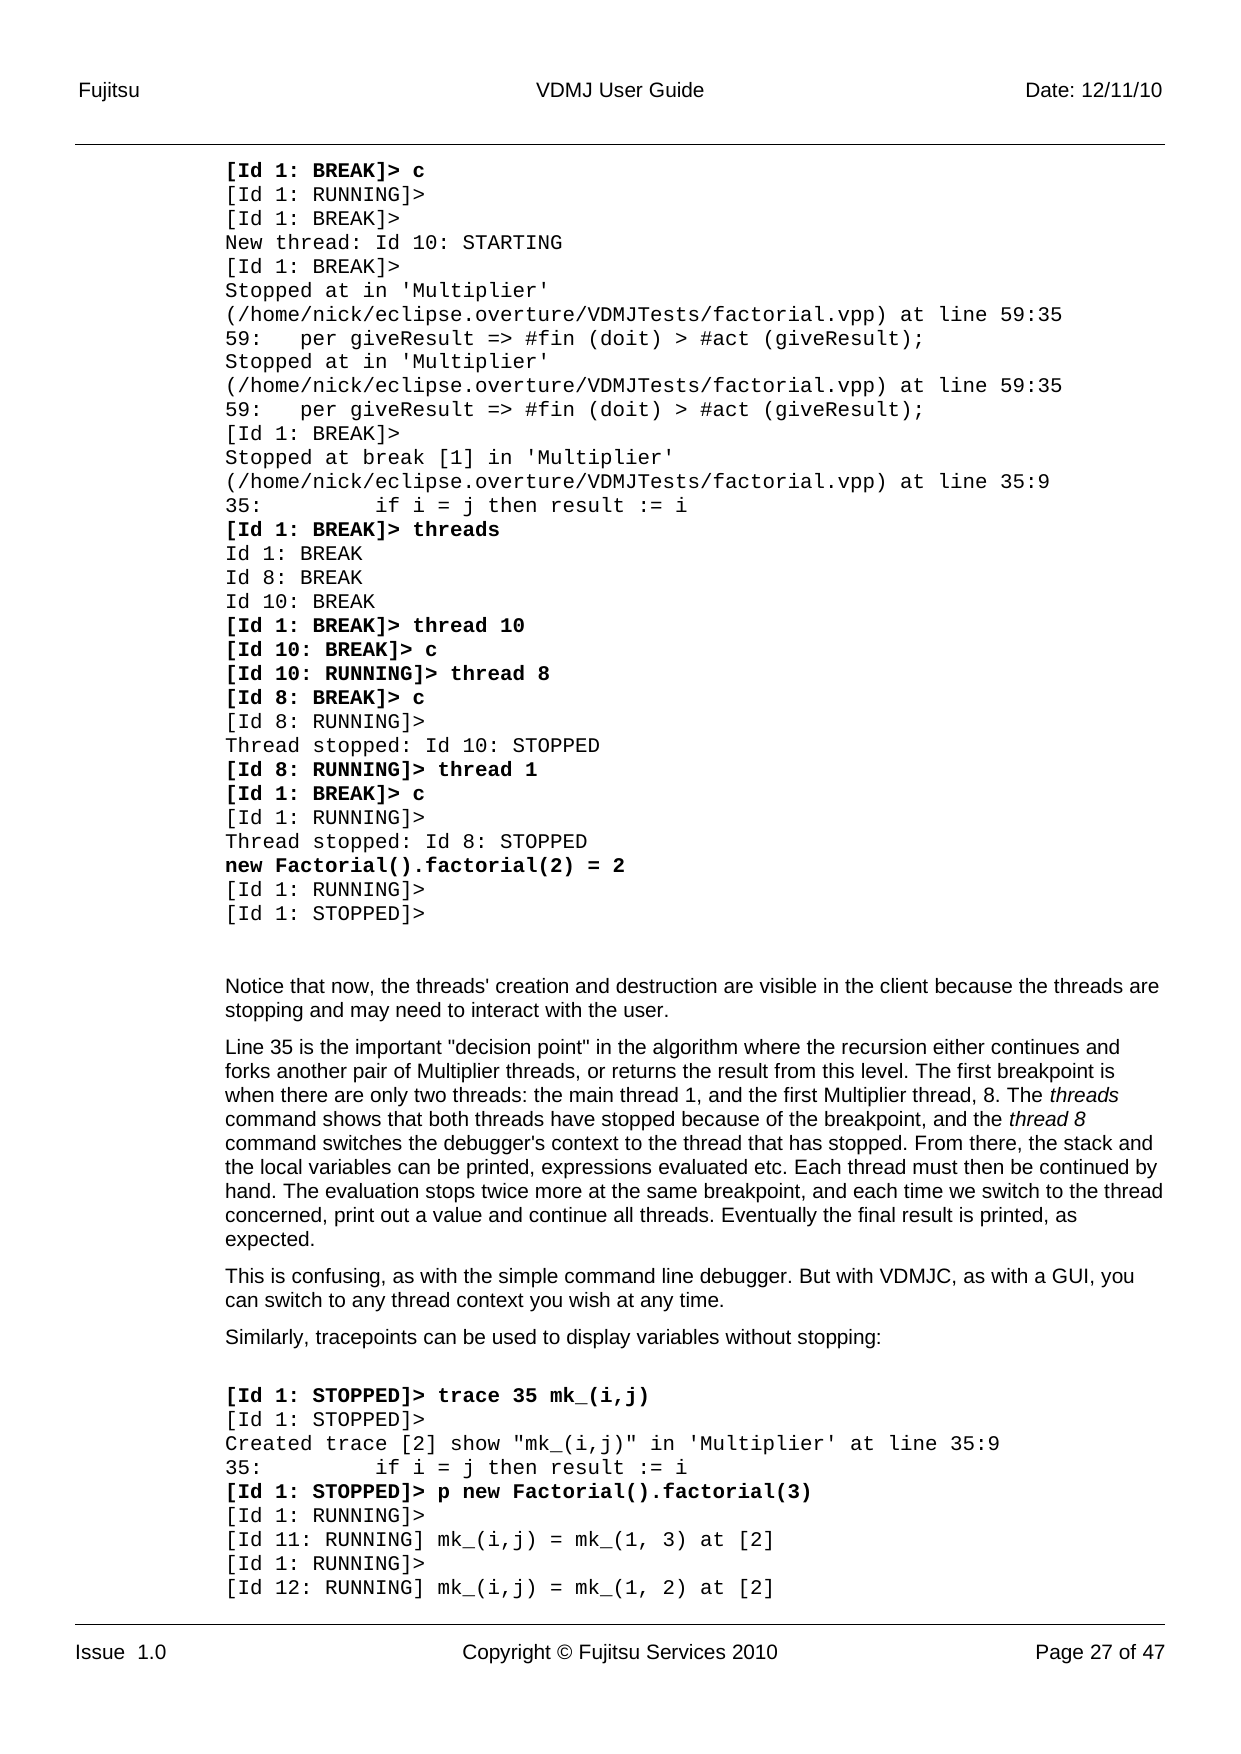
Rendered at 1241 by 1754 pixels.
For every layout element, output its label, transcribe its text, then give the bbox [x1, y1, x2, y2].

text [Id 1: BREAK]> c [225, 783, 1165, 807]
text [Id 1: BREAK]> [225, 256, 1165, 279]
text Similarly, tracepoints can be used to display variables without stopping: [225, 1324, 1165, 1349]
text [Id 1: RUNNING]> [225, 878, 1165, 902]
text [Id 11: RUNNING] mk_(i,j) = mk_(1, 3) at [2] [225, 1529, 1165, 1553]
text 59: per giveResult => #fin (doit) > #act (giveResult); [225, 399, 1165, 423]
text [Id 12: RUNNING] mk_(i,j) = mk_(1, 2) at [2] [225, 1577, 1165, 1601]
text [Id 10: RUNNING]> thread 8 [225, 663, 1165, 687]
text Stopped at break [1] in 'Multiplier' (/home/nick/eclipse.overture/VDMJTests/factorial.vpp) at line 35:9 [225, 447, 1165, 495]
text [Id 1: BREAK]> threads [225, 519, 1165, 543]
text 35: if i = j then result := i [225, 495, 1165, 519]
text [Id 1: STOPPED]> trace 35 mk_(i,j) [225, 1385, 1165, 1409]
text [Id 10: BREAK]> c [225, 639, 1165, 663]
text Id 1: BREAK [225, 543, 1165, 567]
text [Id 1: BREAK]> [225, 208, 1165, 232]
text Notice that now, the threads' creation and destruction are visible in the client because the threads are stopping and may need to interact with the user. [225, 974, 1165, 1022]
text [Id 8: RUNNING]> [225, 711, 1165, 735]
text Thread stopped: Id 10: STOPPED [225, 735, 1165, 759]
text Created trace [2] show "mk_(i,j)" in 'Multiplier' at line 35:9 [225, 1433, 1165, 1457]
text [Id 1: BREAK]> [225, 423, 1165, 447]
text Stopped at in 'Multiplier' (/home/nick/eclipse.overture/VDMJTests/factorial.vpp) at line 59:35 [225, 279, 1165, 327]
text [Id 1: RUNNING]> [225, 1553, 1165, 1577]
text [Id 1: STOPPED]> [225, 1409, 1165, 1433]
text New thread: Id 10: STARTING [225, 232, 1165, 256]
text [Id 1: STOPPED]> p new Factorial().factorial(3) [225, 1481, 1165, 1505]
text [Id 1: RUNNING]> [225, 184, 1165, 208]
text [Id 1: RUNNING]> [225, 1505, 1165, 1529]
text new Factorial().factorial(2) = 2 [225, 854, 1165, 878]
text 59: per giveResult => #fin (doit) > #act (giveResult); [225, 327, 1165, 351]
text [Id 1: RUNNING]> [225, 807, 1165, 831]
text Stopped at in 'Multiplier' (/home/nick/eclipse.overture/VDMJTests/factorial.vpp) at line 59:35 [225, 351, 1165, 399]
text [Id 8: BREAK]> c [225, 687, 1165, 711]
text Id 8: BREAK [225, 567, 1165, 591]
text [Id 1: BREAK]> thread 10 [225, 615, 1165, 639]
text Line 35 is the important "decision point" in the algorithm where the recursion either continues and forks another pair of Multiplier threads, or returns the result from this level. The first breakpoint is when there are only two threads: the main thread 1, and the first Multiplier thread, 8. The threads command shows that both threads have stopped because of the breakpoint, and the thread 8 command switches the debugger's context to the thread that has stopped. From there, the stack and the local variables can be printed, expressions evaluated etc. Each thread must then be continued by hand. The evaluation stops twice more at the same breakpoint, and each time we switch to the thread concerned, print out a value and continue all threads. Eventually the final result is printed, as expected. [225, 1035, 1165, 1251]
text This is confusing, as with the simple command line debugger. But with VDMJC, as with a GUI, you can switch to any thread context you wish at any time. [225, 1264, 1165, 1312]
text Id 10: BREAK [225, 591, 1165, 615]
text Thread stopped: Id 8: STOPPED [225, 831, 1165, 854]
text [Id 1: STOPPED]> [225, 902, 1165, 926]
text [Id 1: BREAK]> c [225, 160, 1165, 184]
text [Id 8: RUNNING]> thread 1 [225, 759, 1165, 783]
text 35: if i = j then result := i [225, 1457, 1165, 1481]
